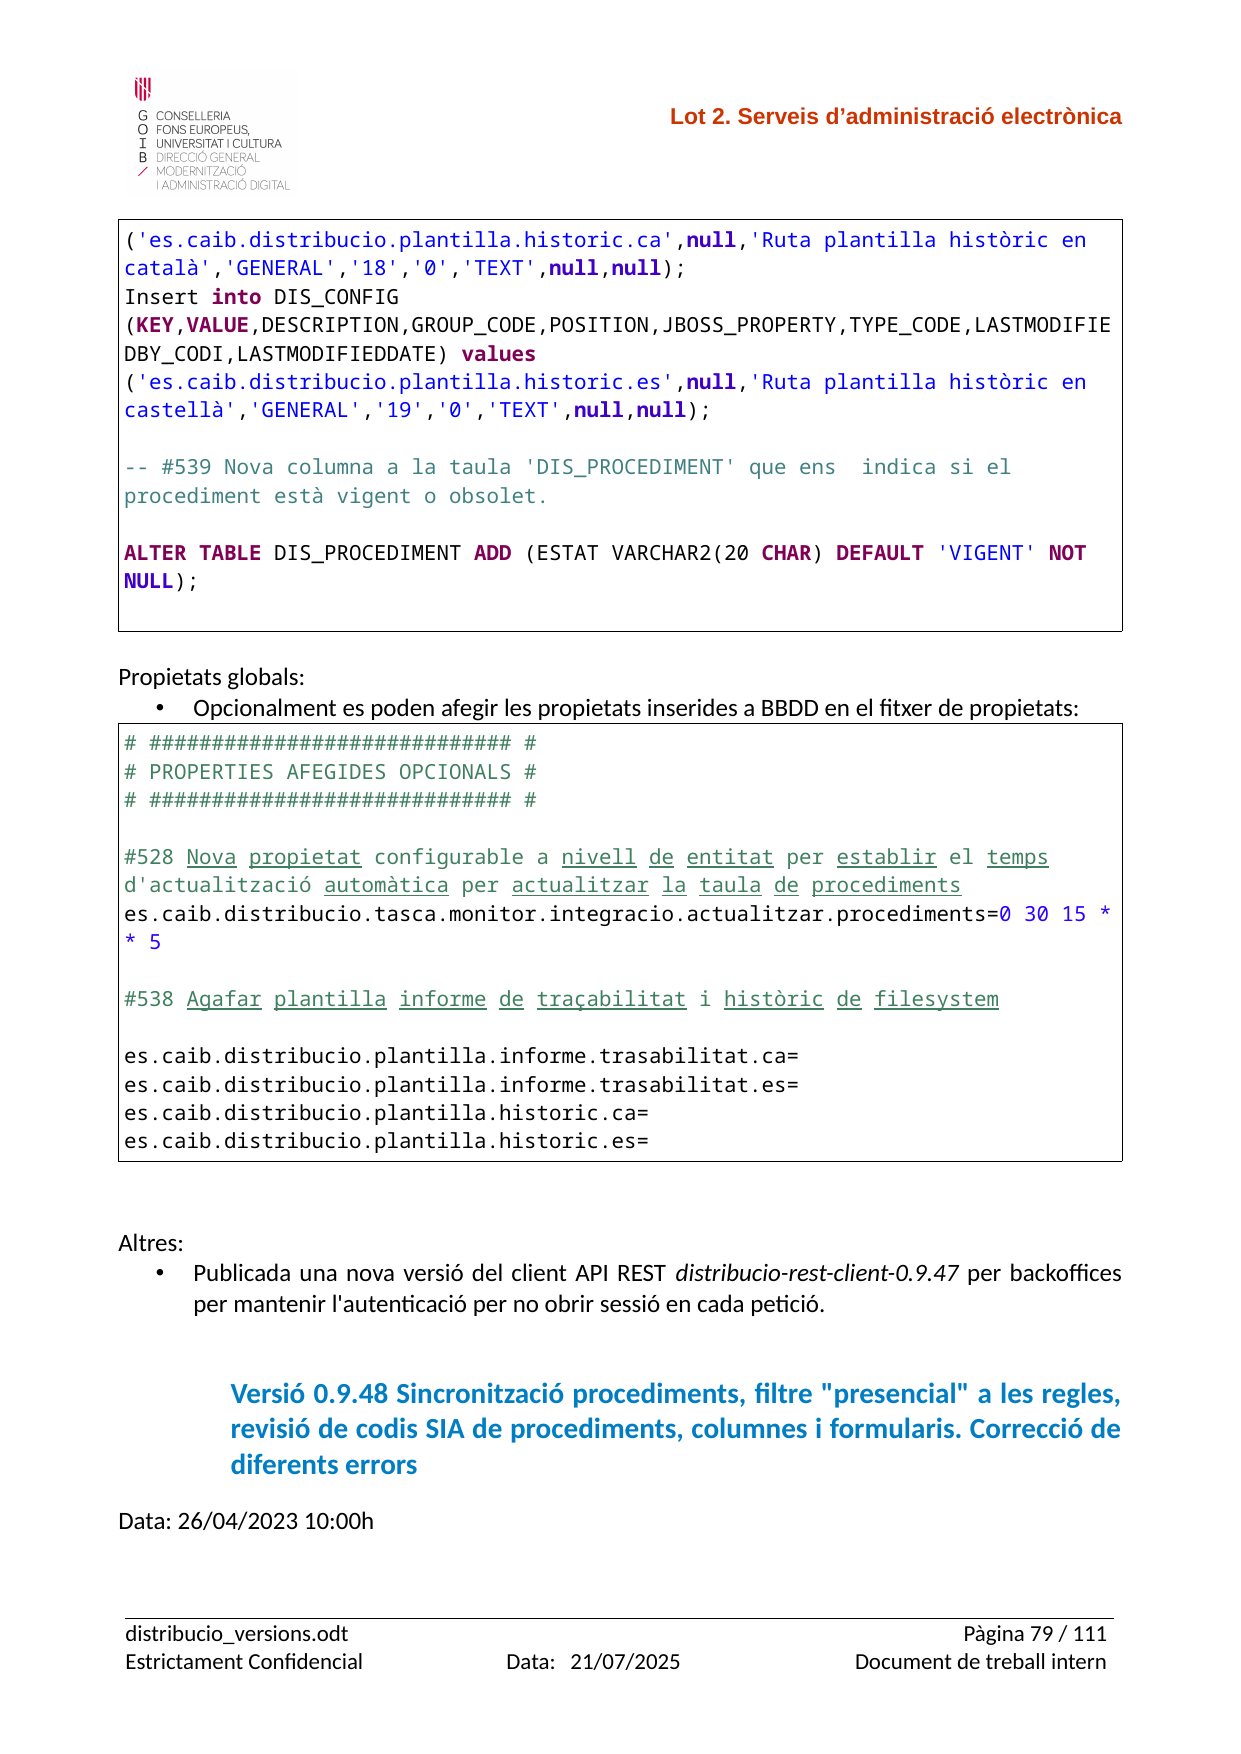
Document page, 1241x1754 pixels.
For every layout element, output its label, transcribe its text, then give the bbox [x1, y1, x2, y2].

text Propietats globals: [118, 662, 1122, 692]
table_header ('es.caib.distribucio.plantilla.historic.ca',null,'Ruta plantilla històric en català','GENERAL','18','0','TEXT',null,null); Insert into DIS_CONFIG (KEY,VALUE,DESCRIPTION,GROUP_CODE,POSITION,JBOSS_PROPERTY,TYPE_CODE,LASTMODIFIEDBY_CODI,LASTMODIFIEDDATE) values ('es.caib.distribucio.plantilla.historic.es',null,'Ruta plantilla històric en castellà','GENERAL','19','0','TEXT',null,null); -- #539 Nova columna a la taula 'DIS_PROCEDIMENT' que ens indica si el procediment està vigent o obsolet. ALTER TABLE DIS_PROCEDIMENT ADD (ESTAT VARCHAR2(20 CHAR) DEFAULT 'VIGENT' NOT NULL); [119, 220, 1122, 631]
picture [126, 70, 299, 197]
table_header # ############################# # # PROPERTIES AFEGIDES OPCIONALS # # ############################# # #528 Nova propietat configurable a nivell de entitat per establir el temps d'actualització automàtica per actualitzar la taula de procediments es.caib.distribucio.tasca.monitor.integracio.actualitzar.procediments=0 30 15 * * 5 #538 Agafar plantilla informe de traçabilitat i històric de filesystem es.caib.distribucio.plantilla.informe.trasabilitat.ca= es.caib.distribucio.plantilla.informe.trasabilitat.es= es.caib.distribucio.plantilla.historic.ca= es.caib.distribucio.plantilla.historic.es= [119, 724, 1122, 1161]
text Altres: [118, 1227, 1122, 1257]
text Data: 26/04/2023 10:00h [118, 1505, 1122, 1536]
list Publicada una nova versió del client API REST distribucio-rest-client-0.9.47 per backoffices per mantenir l'autenticació per no obrir sessió en cada petició. [156, 1257, 1122, 1318]
list Opcionalment es poden afegir les propietats inserides a BBDD en el fitxer de propietats: [156, 692, 1122, 723]
subtitle Versió 0.9.48 Sincronització procediments, filtre "presencial" a les regles, revisió de codis SIA de procediments, columnes i formularis. Correcció de diferents errors [153, 1375, 1122, 1482]
